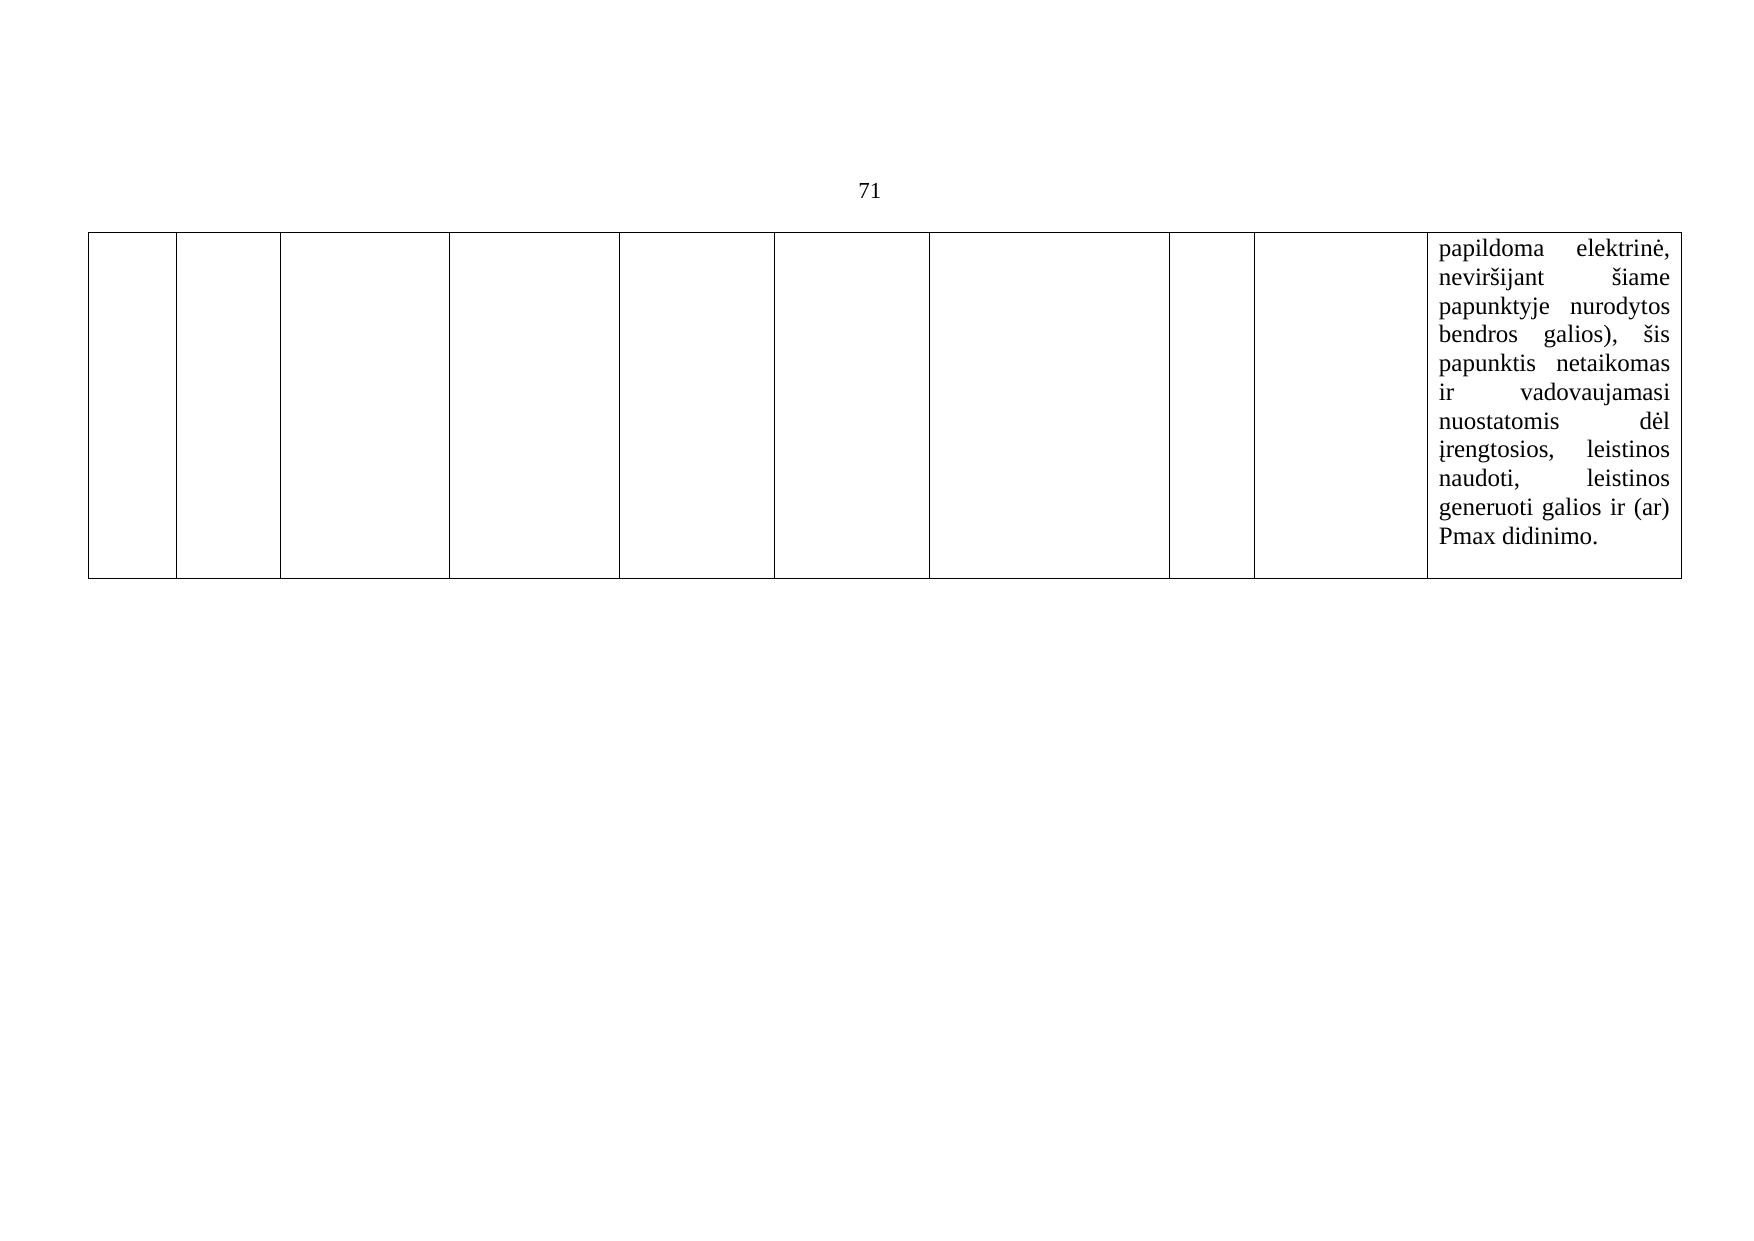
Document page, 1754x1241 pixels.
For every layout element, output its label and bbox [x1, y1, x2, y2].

table_cell [930, 233, 1169, 578]
table_cell [1255, 233, 1427, 578]
table_cell [177, 233, 280, 578]
table_cell [620, 233, 774, 578]
table_cell [1170, 233, 1254, 578]
table_cell [450, 233, 619, 578]
table_cell [775, 233, 929, 578]
table_cell [281, 233, 449, 578]
table_cell [89, 233, 176, 578]
